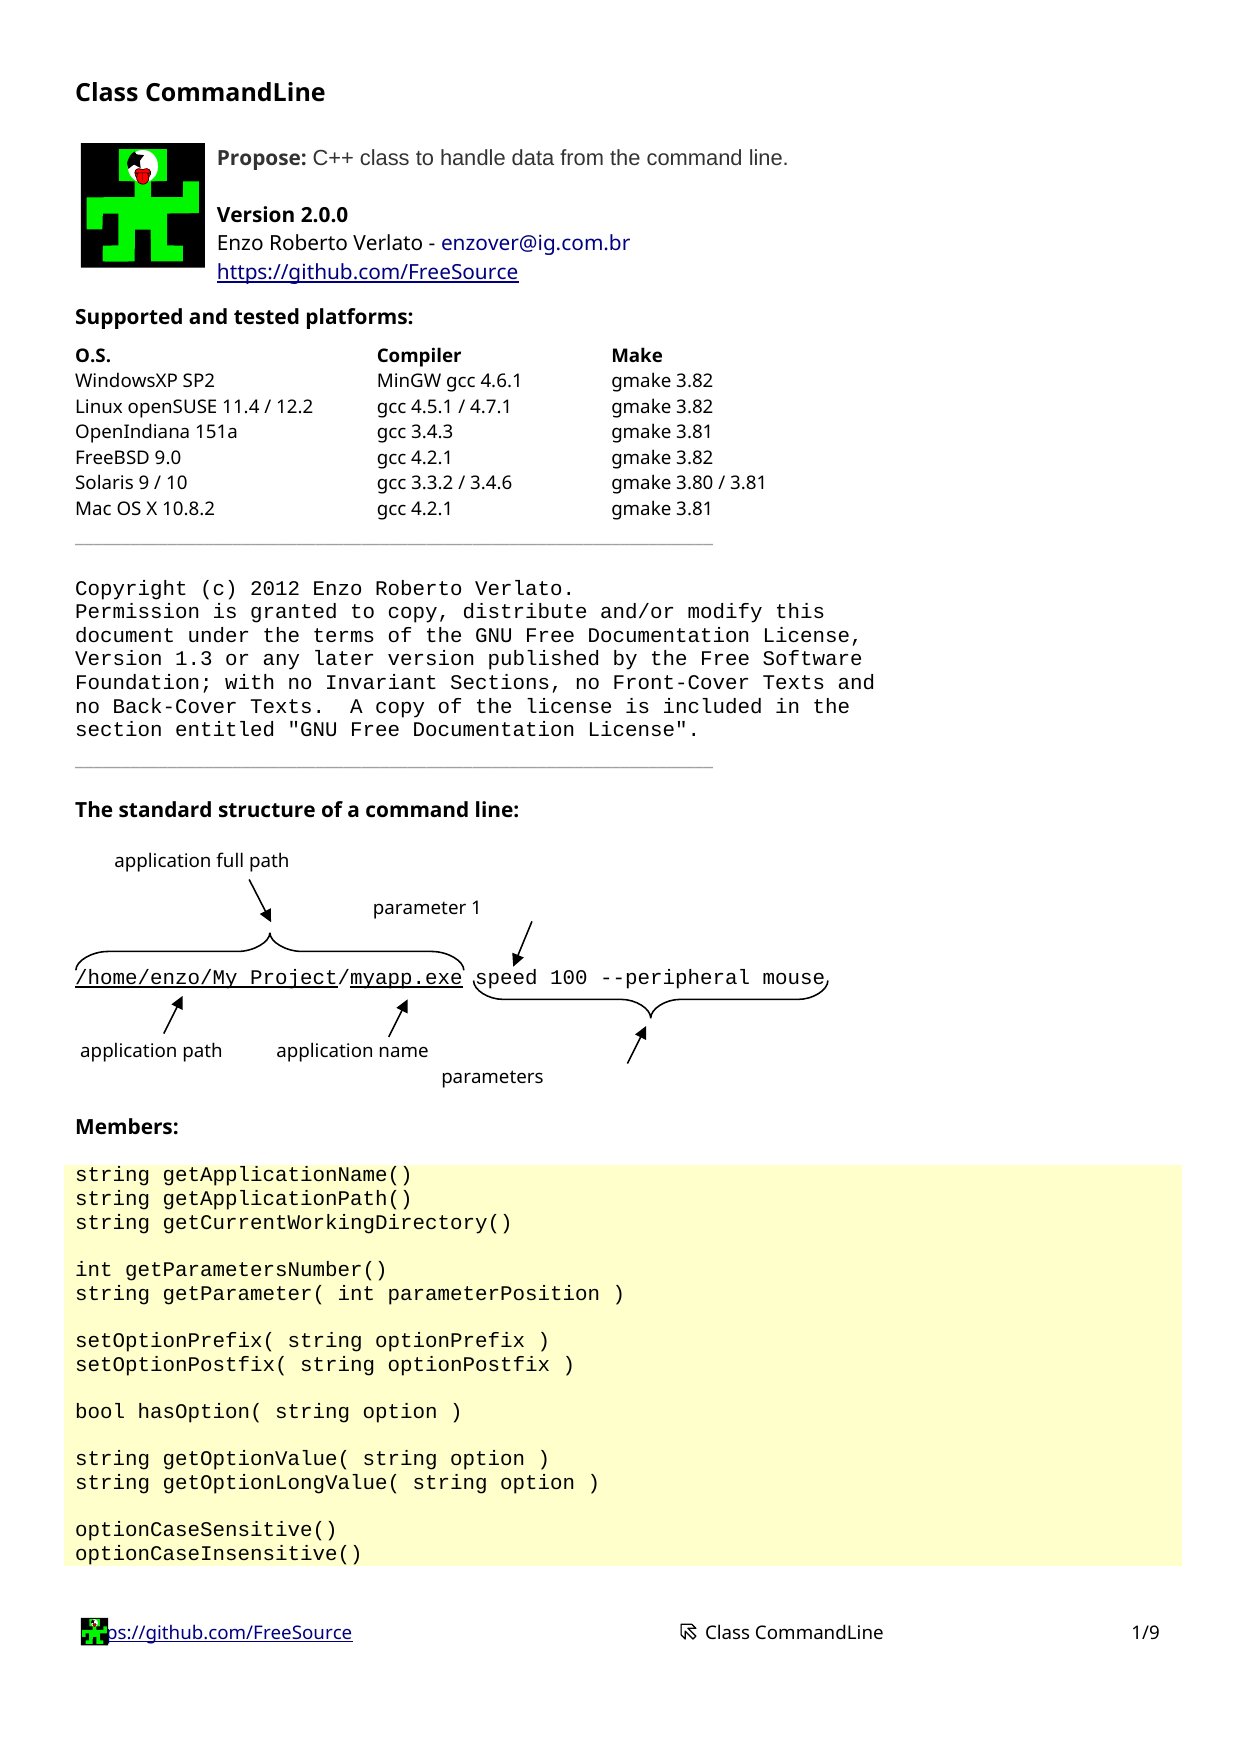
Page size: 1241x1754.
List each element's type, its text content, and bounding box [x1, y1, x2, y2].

table_cell Solaris 9 / 10 [75, 470, 377, 495]
text Foundation; with no Invariant Sections, no Front-Cover Texts and [75, 672, 1165, 696]
text application path application name [75, 1038, 638, 1063]
text Copyright (c) 2012 Enzo Roberto Verlato. [75, 577, 1165, 601]
table_cell Linux openSUSE 11.4 / 12.2 [75, 393, 377, 418]
table_cell gmake 3.82 [611, 393, 856, 418]
table_cell gmake 3.82 [611, 444, 856, 469]
table_cell gmake 3.81 [611, 419, 856, 444]
subtitle Class CommandLine [75, 75, 1165, 109]
table_cell gmake 3.82 [611, 368, 856, 393]
table_header Make [611, 342, 856, 367]
table_cell OpenIndiana 151a [75, 419, 377, 444]
text no Back-Cover Texts. A copy of the license is included in the [75, 696, 1165, 719]
text section entitled "GNU Free Documentation License". [75, 719, 1165, 743]
text /home/enzo/My Project/myapp.exe speed 100 --peripheral mouse [75, 967, 1165, 990]
table_header Propose: C++ class to handle data from the command line. Version 2.0.0 Enzo Roberto Verlato - enzover@ig.com.br https://github.com/FreeSource [211, 138, 1166, 302]
text _____________________________________________________________________ [75, 743, 1165, 771]
text Supported and tested platforms: [75, 302, 1165, 331]
text Permission is granted to copy, distribute and/or modify this [75, 601, 1165, 625]
text Members: [75, 1112, 1165, 1141]
table_cell FreeBSD 9.0 [75, 444, 377, 469]
table_header string getApplicationName() string getApplicationPath() string getCurrentWorkingDirectory() int getParametersNumber() string getParameter( int parameterPosition ) setOptionPrefix( string optionPrefix ) setOptionPostfix( string optionPostfix ) bool hasOption( string option ) string getOptionValue( string option ) string getOptionLongValue( string option ) optionCaseSensitive() optionCaseInsensitive() [64, 1165, 1182, 1566]
text [630, 1038, 1165, 1063]
text _____________________________________________________________________ [75, 521, 1165, 549]
text parameters [75, 1063, 1165, 1089]
text The standard structure of a command line: [75, 795, 1165, 823]
table_cell gcc 4.2.1 [377, 444, 611, 469]
table_header Compiler [377, 342, 611, 367]
text application full path [75, 847, 1165, 873]
table_cell gcc 3.3.2 / 3.4.6 [377, 470, 611, 495]
text document under the terms of the GNU Free Documentation License, [75, 625, 1165, 648]
table_cell gcc 4.5.1 / 4.7.1 [377, 393, 611, 418]
text [75, 894, 265, 919]
table_header [75, 138, 211, 302]
table_cell gmake 3.81 [611, 495, 856, 521]
table_cell Mac OS X 10.8.2 [75, 495, 377, 521]
text parameter 1 [259, 894, 1165, 919]
table_cell gcc 4.2.1 [377, 495, 611, 521]
table_cell gcc 3.4.3 [377, 419, 611, 444]
table_cell gmake 3.80 / 3.81 [611, 470, 856, 495]
table_header O.S. [75, 342, 377, 367]
table_cell MinGW gcc 4.6.1 [377, 368, 611, 393]
table_cell WindowsXP SP2 [75, 368, 377, 393]
text Version 1.3 or any later version published by the Free Software [75, 648, 1165, 672]
